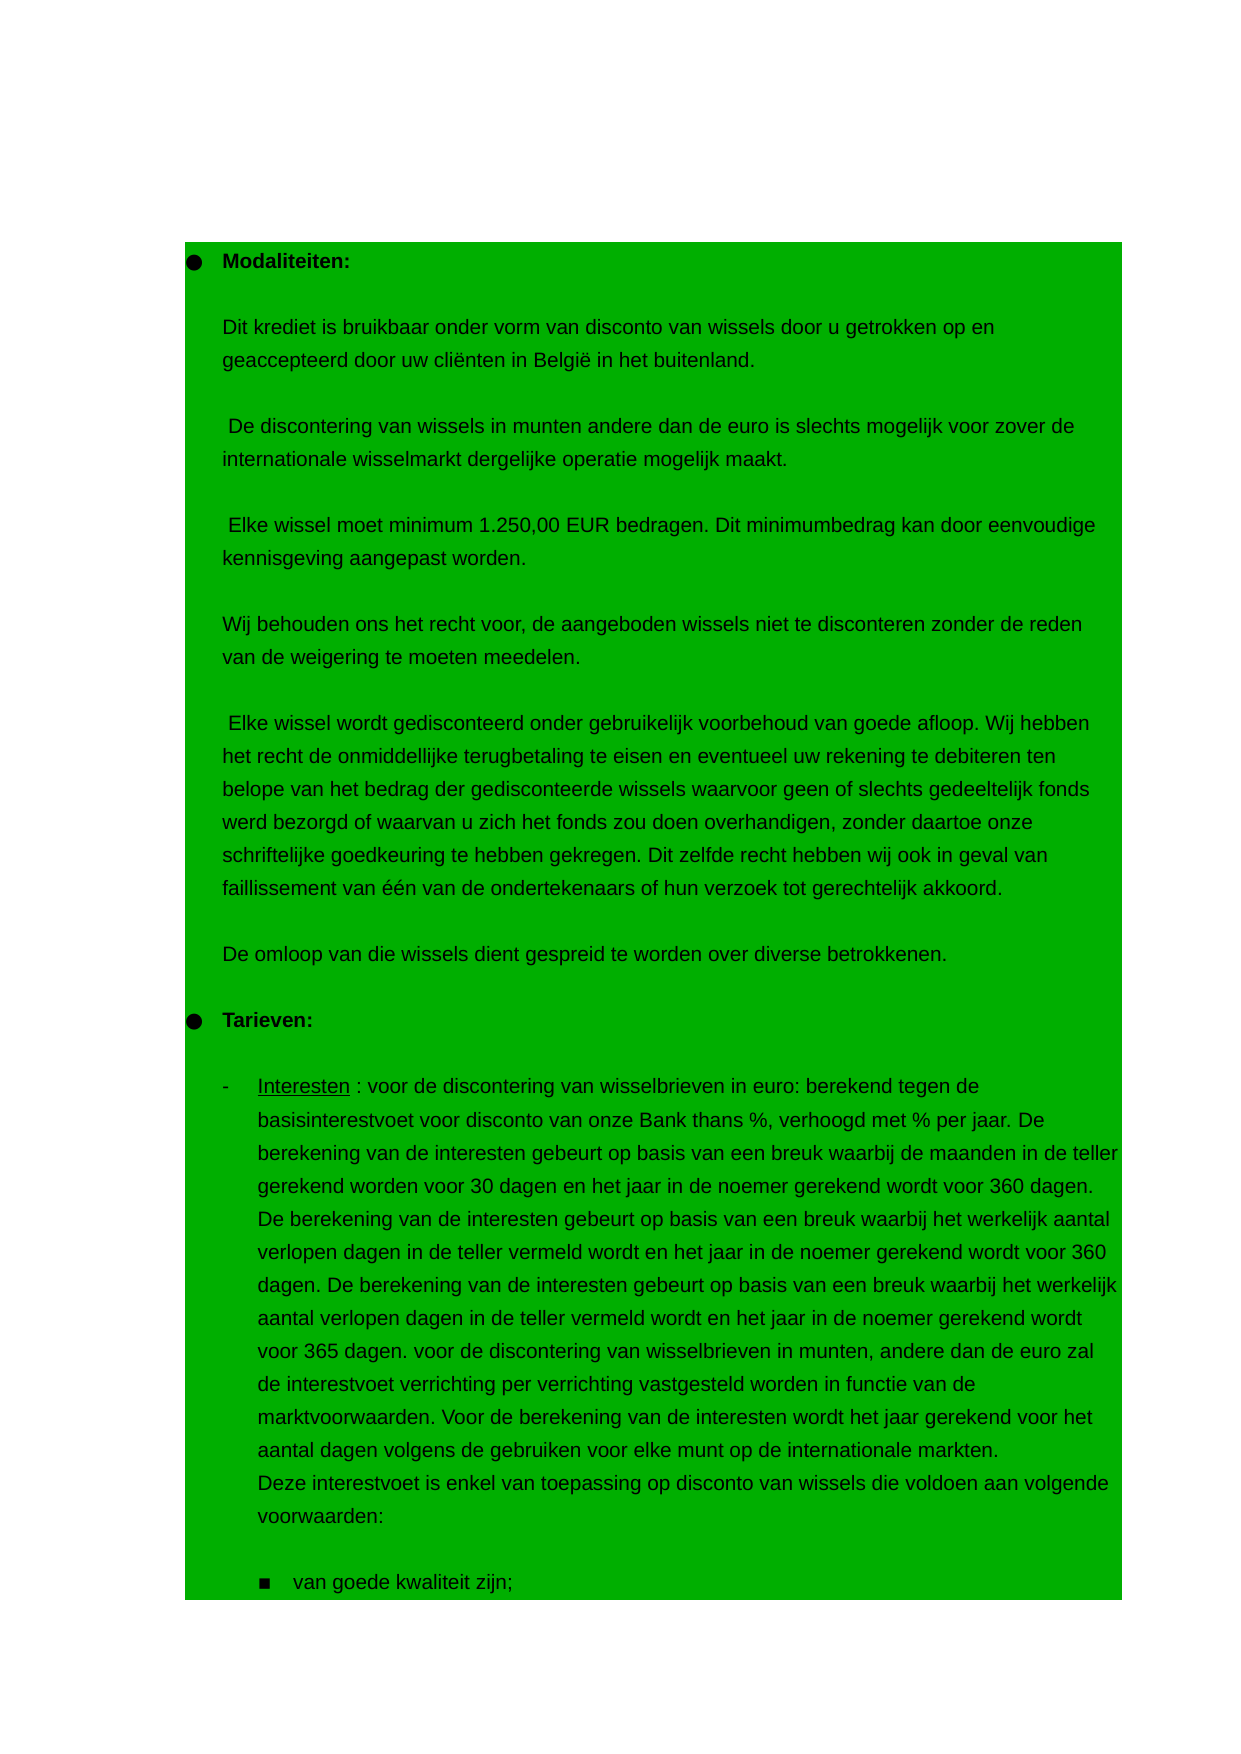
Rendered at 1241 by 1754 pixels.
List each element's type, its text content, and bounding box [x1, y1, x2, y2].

list Tarieven: [185, 1002, 1122, 1034]
list Dit krediet is bruikbaar onder vorm van disconto van wissels door u getrokken op en geaccepteerd door uw cliënten in België in het buitenland. De discontering van wissels in munten andere dan de euro is slechts mogelijk voor zover de internationale wisselmarkt dergelijke operatie mogelijk maakt. Elke wissel moet minimum 1.250,00 EUR bedragen. Dit minimumbedrag kan door eenvoudige kennisgeving aangepast worden. Wij behouden ons het recht voor, de aangeboden wissels niet te disconteren zonder de reden van de weigering te moeten meedelen. Elke wissel wordt gedisconteerd onder gebruikelijk voorbehoud van goede afloop. Wij hebben het recht de onmiddellijke terugbetaling te eisen en eventueel uw rekening te debiteren ten belope van het bedrag der gedisconteerde wissels waarvoor geen of slechts gedeeltelijk fonds werd bezorgd of waarvan u zich het fonds zou doen overhandigen, zonder daartoe onze schriftelijke goedkeuring te hebben gekregen. Dit zelfde recht hebben wij ook in geval van faillissement van één van de ondertekenaars of hun verzoek tot gerechtelijk akkoord. De omloop van die wissels dient gespreid te worden over diverse betrokkenen. [222, 308, 1122, 1002]
list Deze interestvoet is enkel van toepassing op disconto van wissels die voldoen aan volgende voorwaarden: [257, 1464, 1122, 1530]
list Modaliteiten: [185, 242, 1122, 275]
list van goede kwaliteit zijn; [257, 1563, 1122, 1596]
list Interesten : voor de discontering van wisselbrieven in euro: berekend tegen de basisinterestvoet voor disconto van onze Bank thans %, verhoogd met % per jaar. De berekening van de interesten gebeurt op basis van een breuk waarbij de maanden in de teller gerekend worden voor 30 dagen en het jaar in de noemer gerekend wordt voor 360 dagen. De berekening van de interesten gebeurt op basis van een breuk waarbij het werkelijk aantal verlopen dagen in de teller vermeld wordt en het jaar in de noemer gerekend wordt voor 360 dagen. De berekening van de interesten gebeurt op basis van een breuk waarbij het werkelijk aantal verlopen dagen in de teller vermeld wordt en het jaar in de noemer gerekend wordt voor 365 dagen. voor de discontering van wisselbrieven in munten, andere dan de euro zal de interestvoet verrichting per verrichting vastgesteld worden in functie van de marktvoorwaarden. Voor de berekening van de interesten wordt het jaar gerekend voor het aantal dagen volgens de gebruiken voor elke munt op de internationale markten. [222, 1068, 1122, 1464]
